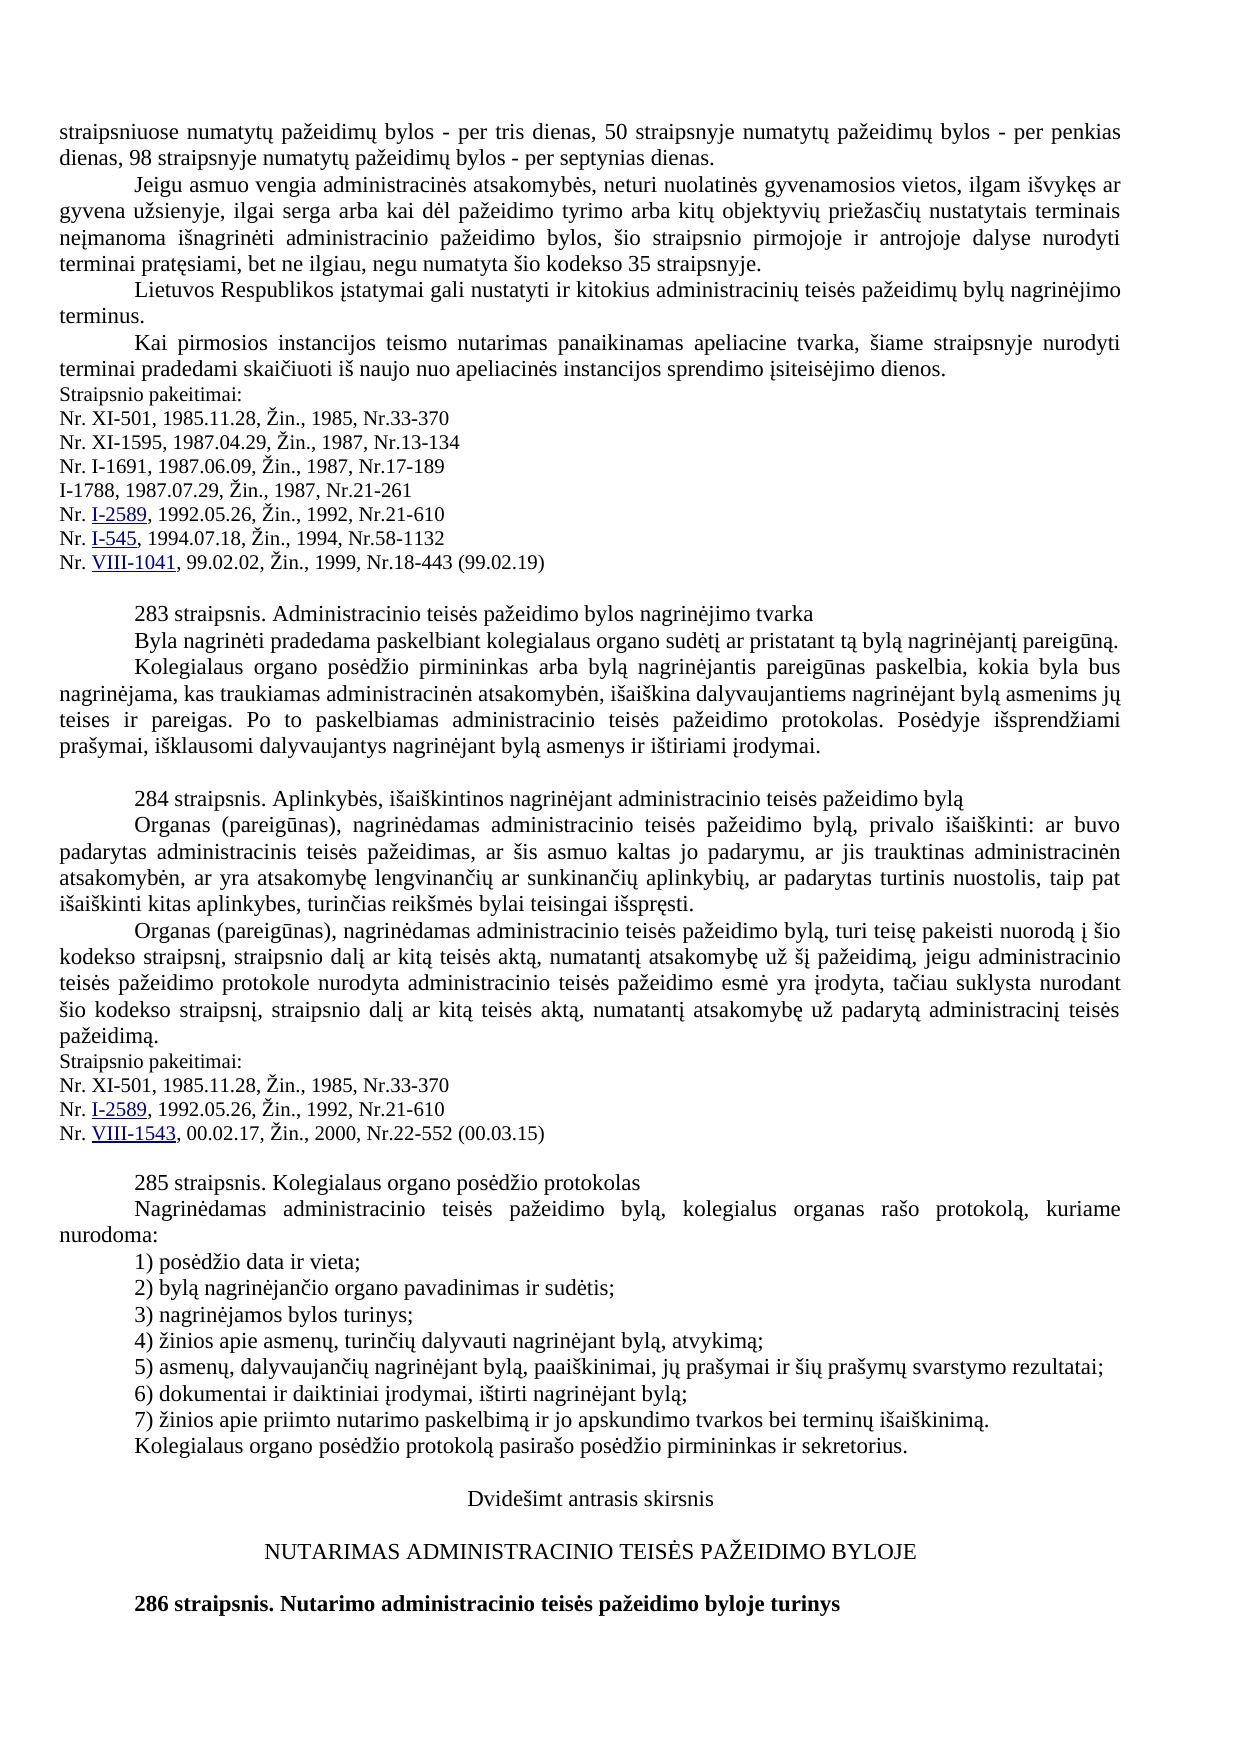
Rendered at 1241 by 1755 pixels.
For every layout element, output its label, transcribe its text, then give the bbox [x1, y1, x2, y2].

text 284 straipsnis. Aplinkybės, išaiškintinos nagrinėjant administracinio teisės pažeidimo bylą [59, 785, 1122, 811]
text Kolegialaus organo posėdžio protokolą pasirašo posėdžio pirmininkas ir sekretorius. [59, 1432, 1122, 1459]
text Dvidešimt antrasis skirsnis [59, 1485, 1122, 1511]
text Nr. XI-501, 1985.11.28, Žin., 1985, Nr.33-370 [59, 406, 1122, 430]
text Byla nagrinėti pradedama paskelbiant kolegialaus organo sudėtį ar pristatant tą bylą nagrinėjantį pareigūną. [59, 627, 1122, 653]
text NUTARIMAS ADMINISTRACINIO TEISĖS PAŽEIDIMO BYLOJE [59, 1538, 1122, 1564]
text 286 straipsnis. Nutarimo administracinio teisės pažeidimo byloje turinys [59, 1591, 1122, 1617]
text Lietuvos Respublikos įstatymai gali nustatyti ir kitokius administracinių teisės pažeidimų bylų nagrinėjimo terminus. [59, 276, 1122, 329]
text Nr. XI-1595, 1987.04.29, Žin., 1987, Nr.13-134 [59, 430, 1122, 454]
text Nr. XI-501, 1985.11.28, Žin., 1985, Nr.33-370 [59, 1073, 1122, 1097]
text Straipsnio pakeitimai: [59, 1048, 1122, 1073]
text Straipsnio pakeitimai: [59, 382, 1122, 406]
text Nr. I-545, 1994.07.18, Žin., 1994, Nr.58-1132 [59, 526, 1122, 550]
text 5) asmenų, dalyvaujančių nagrinėjant bylą, paaiškinimai, jų prašymai ir šių prašymų svarstymo rezultatai; [59, 1353, 1122, 1380]
text Nr. I-2589, 1992.05.26, Žin., 1992, Nr.21-610 [59, 502, 1122, 526]
text 6) dokumentai ir daiktiniai įrodymai, ištirti nagrinėjant bylą; [59, 1380, 1122, 1406]
text Nr. VIII-1041, 99.02.02, Žin., 1999, Nr.18-443 (99.02.19) [59, 550, 1122, 574]
text 3) nagrinėjamos bylos turinys; [59, 1301, 1122, 1327]
text 4) žinios apie asmenų, turinčių dalyvauti nagrinėjant bylą, atvykimą; [59, 1327, 1122, 1353]
text Nr. VIII-1543, 00.02.17, Žin., 2000, Nr.22-552 (00.03.15) [59, 1121, 1122, 1145]
text 2) bylą nagrinėjančio organo pavadinimas ir sudėtis; [59, 1274, 1122, 1301]
text Jeigu asmuo vengia administracinės atsakomybės, neturi nuolatinės gyvenamosios vietos, ilgam išvykęs ar gyvena užsienyje, ilgai serga arba kai dėl pažeidimo tyrimo arba kitų objektyvių priežasčių nustatytais terminais neįmanoma išnagrinėti administracinio pažeidimo bylos, šio straipsnio pirmojoje ir antrojoje dalyse nurodyti terminai pratęsiami, bet ne ilgiau, negu numatyta šio kodekso 35 straipsnyje. [59, 171, 1122, 276]
text Nagrinėdamas administracinio teisės pažeidimo bylą, kolegialus organas rašo protokolą, kuriame nurodoma: [59, 1195, 1122, 1248]
text Organas (pareigūnas), nagrinėdamas administracinio teisės pažeidimo bylą, privalo išaiškinti: ar buvo padarytas administracinis teisės pažeidimas, ar šis asmuo kaltas jo padarymu, ar jis trauktinas administracinėn atsakomybėn, ar yra atsakomybę lengvinančių ar sunkinančių aplinkybių, ar padarytas turtinis nuostolis, taip pat išaiškinti kitas aplinkybes, turinčias reikšmės bylai teisingai išspręsti. [59, 811, 1122, 917]
text Kai pirmosios instancijos teismo nutarimas panaikinamas apeliacine tvarka, šiame straipsnyje nurodyti terminai pradedami skaičiuoti iš naujo nuo apeliacinės instancijos sprendimo įsiteisėjimo dienos. [59, 329, 1122, 382]
text 285 straipsnis. Kolegialaus organo posėdžio protokolas [59, 1169, 1122, 1195]
text Nr. I-1691, 1987.06.09, Žin., 1987, Nr.17-189 [59, 454, 1122, 478]
text Nr. I-2589, 1992.05.26, Žin., 1992, Nr.21-610 [59, 1097, 1122, 1121]
text I-1788, 1987.07.29, Žin., 1987, Nr.21-261 [59, 478, 1122, 502]
text Kolegialaus organo posėdžio pirmininkas arba bylą nagrinėjantis pareigūnas paskelbia, kokia byla bus nagrinėjama, kas traukiamas administracinėn atsakomybėn, išaiškina dalyvaujantiems nagrinėjant bylą asmenims jų teises ir pareigas. Po to paskelbiamas administracinio teisės pažeidimo protokolas. Posėdyje išsprendžiami prašymai, išklausomi dalyvaujantys nagrinėjant bylą asmenys ir ištiriami įrodymai. [59, 653, 1122, 759]
text Organas (pareigūnas), nagrinėdamas administracinio teisės pažeidimo bylą, turi teisę pakeisti nuorodą į šio kodekso straipsnį, straipsnio dalį ar kitą teisės aktą, numatantį atsakomybę už šį pažeidimą, jeigu administracinio teisės pažeidimo protokole nurodyta administracinio teisės pažeidimo esmė yra įrodyta, tačiau suklysta nurodant šio kodekso straipsnį, straipsnio dalį ar kitą teisės aktą, numatantį atsakomybę už padarytą administracinį teisės pažeidimą. [59, 917, 1122, 1048]
text 283 straipsnis. Administracinio teisės pažeidimo bylos nagrinėjimo tvarka [59, 601, 1122, 627]
text straipsniuose numatytų pažeidimų bylos - per tris dienas, 50 straipsnyje numatytų pažeidimų bylos - per penkias dienas, 98 straipsnyje numatytų pažeidimų bylos - per septynias dienas. [59, 118, 1122, 171]
text 1) posėdžio data ir vieta; [59, 1248, 1122, 1274]
text 7) žinios apie priimto nutarimo paskelbimą ir jo apskundimo tvarkos bei terminų išaiškinimą. [59, 1406, 1122, 1432]
